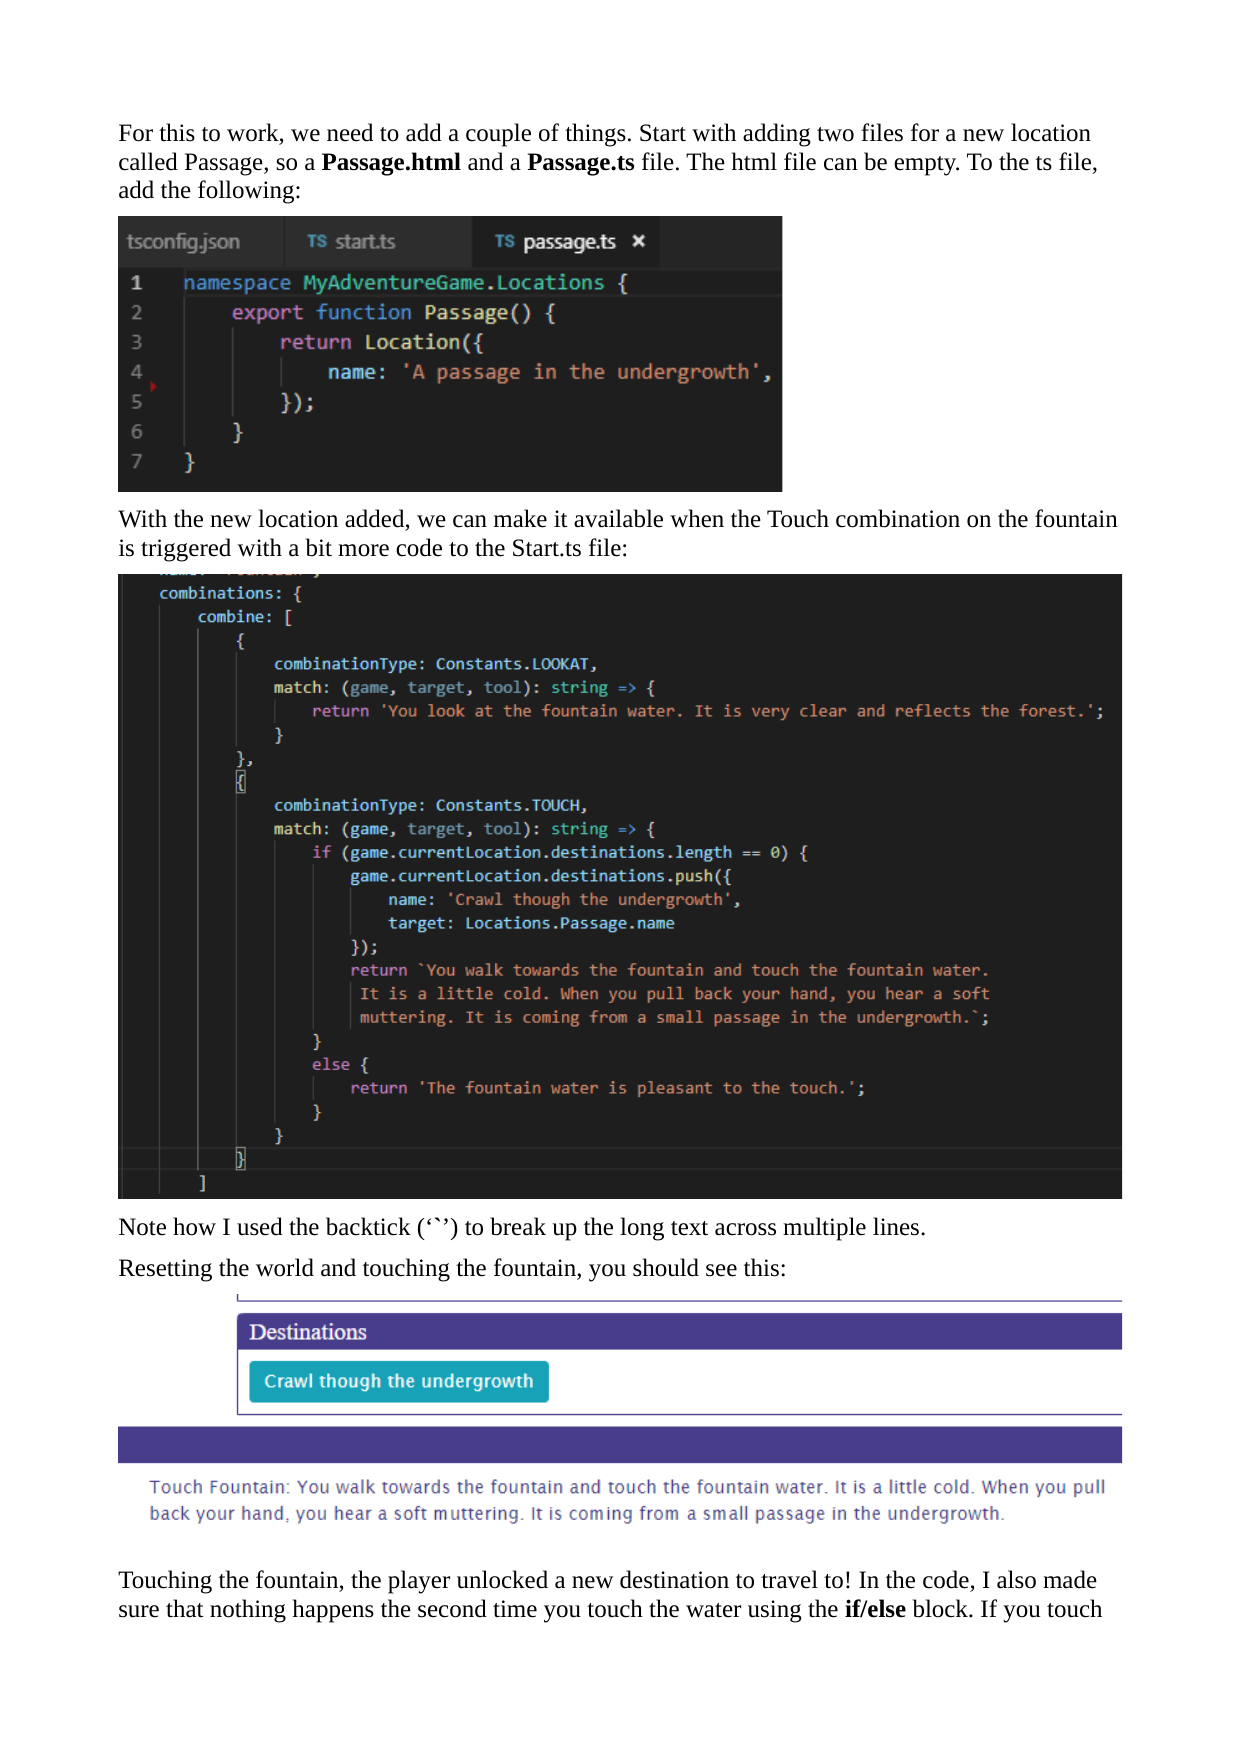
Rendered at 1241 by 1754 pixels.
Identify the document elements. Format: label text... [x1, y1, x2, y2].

text For this to work, we need to add a couple of things. Start with adding two files for a new location called Passage, so a Passage.html and a Passage.ts file. The html file can be empty. To the ts file, add the following: [118, 118, 1122, 204]
text Resetting the world and touching the fountain, you should see this: [118, 1253, 1122, 1282]
text With the new location added, we can make it available when the Touch combination on the fountain is triggered with a bit more code to the Start.ts file: [118, 504, 1122, 562]
text Touching the fountain, the player unlocked a new destination to travel to! In the code, I also made sure that nothing happens the second time you touch the water using the if/else block. If you touch [118, 1566, 1122, 1623]
text Note how I used the backtick (‘`’) to break up the long text across multiple lines. [118, 1212, 1122, 1240]
